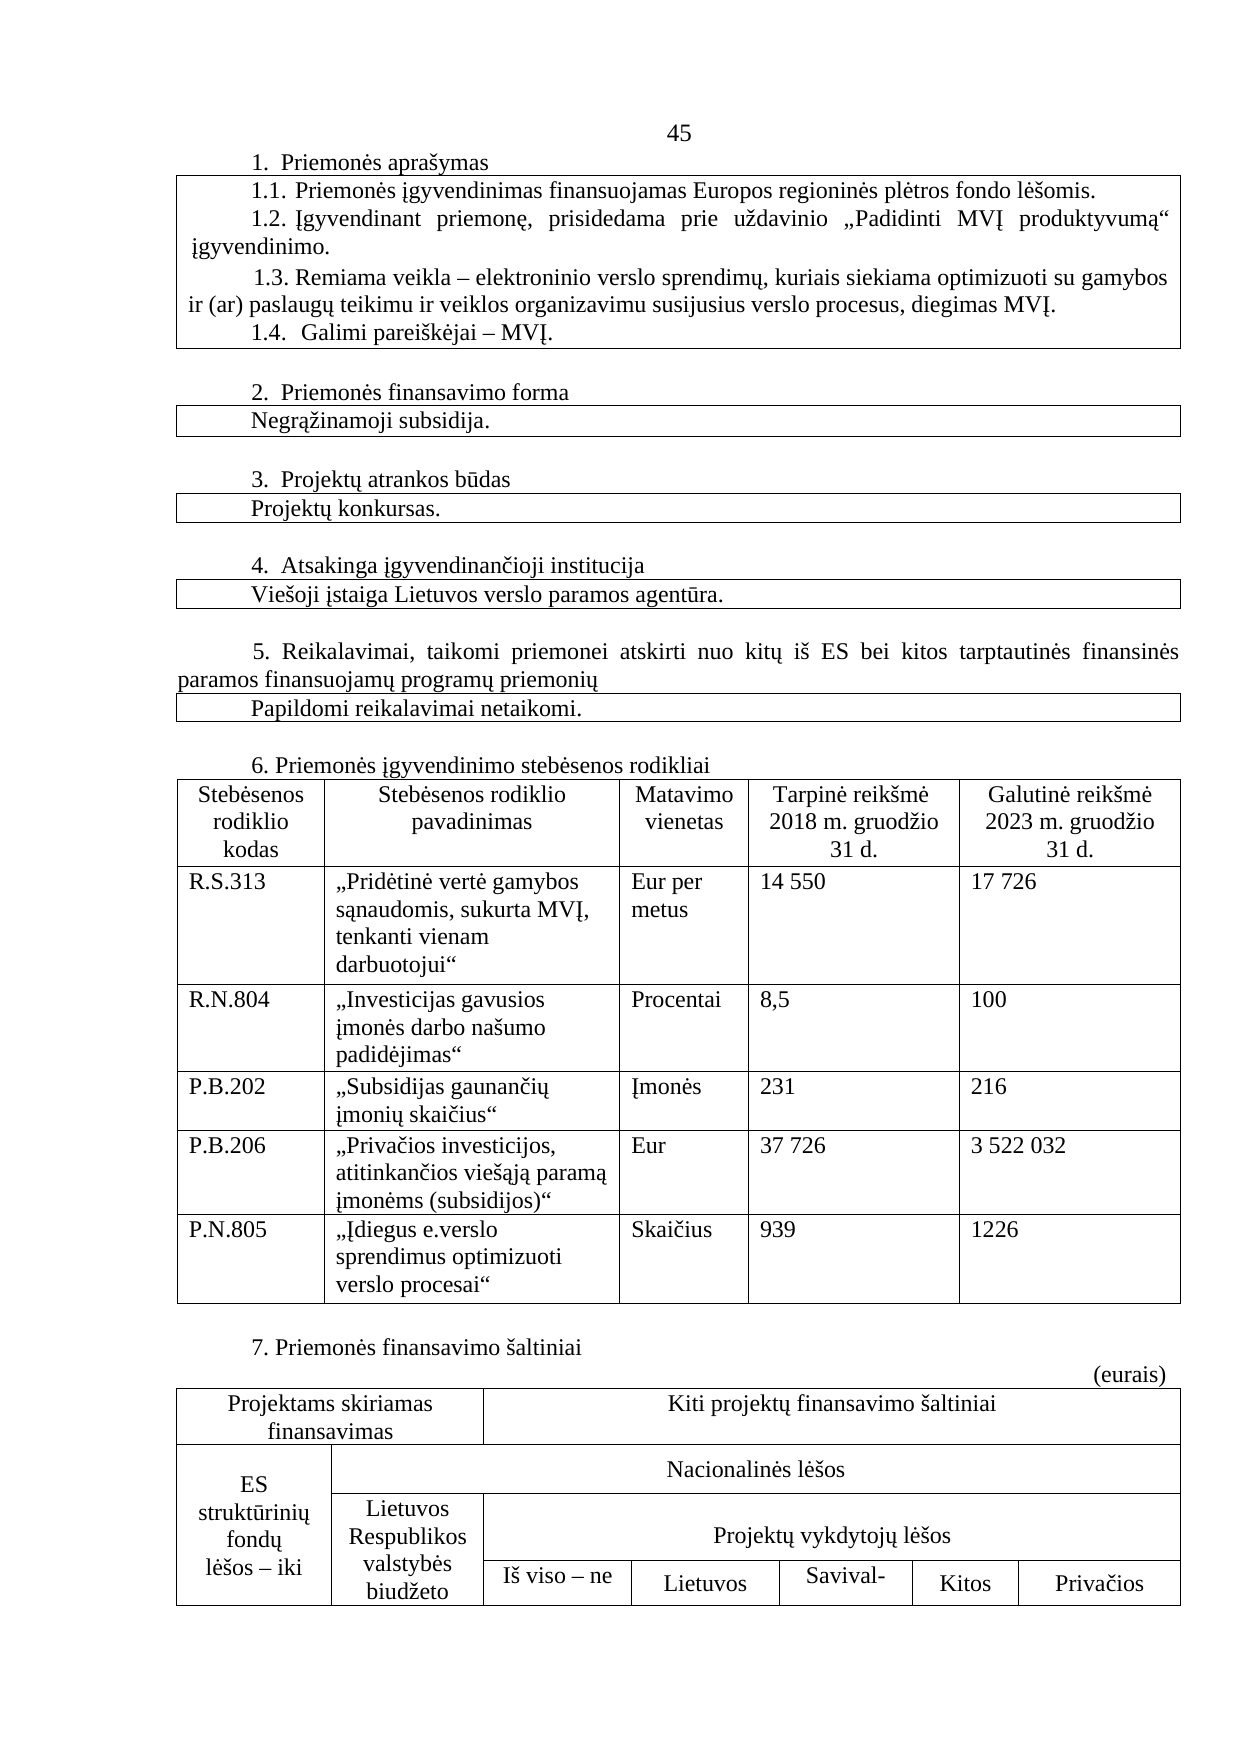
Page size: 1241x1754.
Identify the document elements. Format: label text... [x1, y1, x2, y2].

table_cell 8,5 [749, 985, 959, 1071]
table_header Projektų konkursas. [177, 494, 1180, 522]
text 5. Reikalavimai, taikomi priemonei atskirti nuo kitų iš ES bei kitos tarptautinės finansinės paramos finansuojamų programų priemonių [177, 637, 1181, 693]
table_cell 37 726 [749, 1131, 959, 1214]
table_cell 1226 [960, 1215, 1180, 1303]
table_header Negrąžinamoji subsidija. [177, 406, 1180, 436]
table_cell 3 522 032 [960, 1131, 1180, 1214]
table_cell P.N.805 [178, 1215, 324, 1303]
table_cell 231 [749, 1072, 959, 1130]
table_header Galutinė reikšmė 2023 m. gruodžio 31 d. [960, 780, 1180, 866]
table_cell R.N.804 [178, 985, 324, 1071]
table_cell Iš viso – ne [484, 1561, 631, 1605]
table_cell Eur [620, 1131, 748, 1214]
table_cell Skaičius [620, 1215, 748, 1303]
table_cell Lietuvos [632, 1561, 779, 1605]
table_cell „Investicijas gavusios įmonės darbo našumo padidėjimas“ [325, 985, 619, 1071]
table_header Projektams skiriamas finansavimas [177, 1389, 483, 1444]
table_cell „Subsidijas gaunančių įmonių skaičius“ [325, 1072, 619, 1130]
table_cell P.B.206 [178, 1131, 324, 1214]
table_cell Įmonės [620, 1072, 748, 1130]
text 4. Atsakinga įgyvendinančioji institucija [251, 551, 1181, 579]
table_cell Projektų vykdytojų lėšos [484, 1494, 1180, 1560]
table_header Tarpinė reikšmė 2018 m. gruodžio 31 d. [749, 780, 959, 866]
table_header Matavimo vienetas [620, 780, 748, 866]
table_header Papildomi reikalavimai netaikomi. [177, 694, 1180, 721]
table_cell 1.4. Galimi pareiškėjai – MVĮ. [177, 318, 1180, 348]
text 6. Priemonės įgyvendinimo stebėsenos rodikliai [177, 751, 1181, 779]
table_header Stebėsenos rodiklio pavadinimas [325, 780, 619, 866]
text 3. Projektų atrankos būdas [251, 465, 1181, 493]
table_cell 17 726 [960, 867, 1180, 984]
text 1. Priemonės aprašymas [251, 148, 1181, 175]
text 7. Priemonės finansavimo šaltiniai [251, 1333, 1181, 1360]
table_cell 1.3. Remiama veikla – elektroninio verslo sprendimų, kuriais siekiama optimizuoti su gamybos ir (ar) paslaugų teikimu ir veiklos organizavimu susijusius verslo procesus, diegimas MVĮ. [177, 263, 1180, 318]
table_cell 1.2. Įgyvendinant priemonę, prisidedama prie uždavinio „Padidinti MVĮ produktyvumą“ įgyvendinimo. [177, 204, 1180, 263]
table_cell Nacionalinės lėšos [332, 1445, 1180, 1493]
table_cell P.B.202 [178, 1072, 324, 1130]
table_cell 216 [960, 1072, 1180, 1130]
text 2. Priemonės finansavimo forma [251, 378, 1181, 405]
table_cell 14 550 [749, 867, 959, 984]
table_cell 939 [749, 1215, 959, 1303]
text (eurais) [251, 1360, 1181, 1388]
table_cell Procentai [620, 985, 748, 1071]
table_cell Savival- [780, 1561, 912, 1605]
table_cell „Privačios investicijos, atitinkančios viešąją paramą įmonėms (subsidijos)“ [325, 1131, 619, 1214]
table_header Viešoji įstaiga Lietuvos verslo paramos agentūra. [177, 580, 1180, 608]
table_cell R.S.313 [178, 867, 324, 984]
table_header 1.1. Priemonės įgyvendinimas finansuojamas Europos regioninės plėtros fondo lėšomis. [177, 176, 1180, 204]
table_cell 100 [960, 985, 1180, 1071]
table_cell Privačios [1019, 1561, 1180, 1605]
table_cell Kitos [913, 1561, 1018, 1605]
table_header Stebėsenos rodiklio kodas [178, 780, 324, 866]
table_cell Lietuvos Respublikos valstybės biudžeto [332, 1494, 483, 1605]
table_cell ES struktūrinių fondų lėšos – iki [177, 1445, 331, 1605]
table_header Kiti projektų finansavimo šaltiniai [484, 1389, 1180, 1444]
table_cell „Įdiegus e.verslo sprendimus optimizuoti verslo procesai“ [325, 1215, 619, 1303]
table_cell „Pridėtinė vertė gamybos sąnaudomis, sukurta MVĮ, tenkanti vienam darbuotojui“ [325, 867, 619, 984]
table_cell Eur per metus [620, 867, 748, 984]
